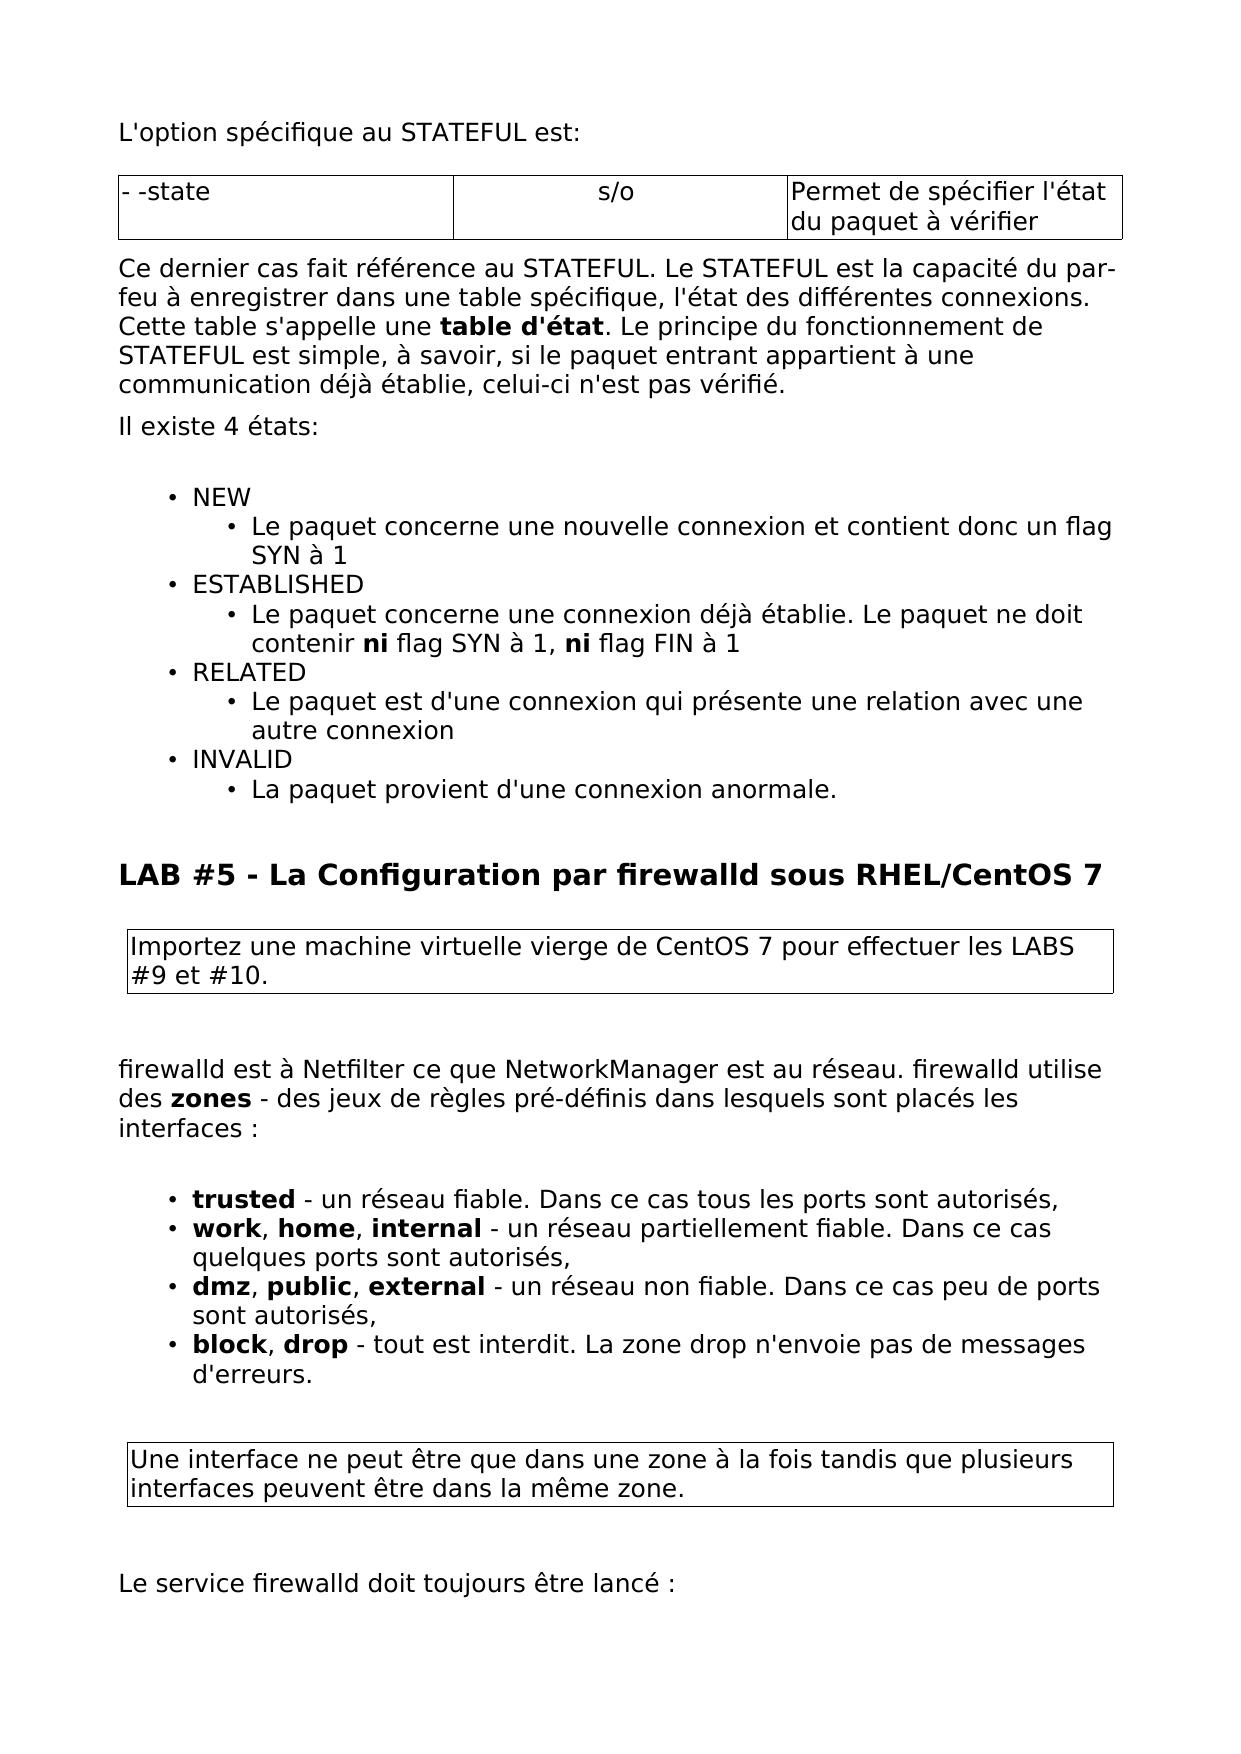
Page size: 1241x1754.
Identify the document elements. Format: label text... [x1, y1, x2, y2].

list INVALID [177, 746, 1122, 775]
table_header Permet de spécifier l'état du paquet à vérifier [788, 176, 1122, 239]
list work, home, internal - un réseau partiellement fiable. Dans ce cas quelques ports sont autorisés, [177, 1214, 1122, 1272]
list Le paquet est d'une connexion qui présente une relation avec une autre connexion [236, 687, 1122, 746]
table_header Importez une machine virtuelle vierge de CentOS 7 pour effectuer les LABS #9 et #10. [128, 930, 1113, 993]
list La paquet provient d'une connexion anormale. [236, 775, 1122, 804]
table_header Une interface ne peut être que dans une zone à la fois tandis que plusieurs interfaces peuvent être dans la même zone. [128, 1443, 1113, 1506]
text Il existe 4 états: [118, 412, 1122, 441]
table_header s/o [454, 176, 787, 239]
list Le paquet concerne une connexion déjà établie. Le paquet ne doit contenir ni flag SYN à 1, ni flag FIN à 1 [236, 600, 1122, 658]
list trusted - un réseau fiable. Dans ce cas tous les ports sont autorisés, [177, 1185, 1122, 1214]
table_header - -state [119, 176, 453, 239]
list block, drop - tout est interdit. La zone drop n'envoie pas de messages d'erreurs. [177, 1331, 1122, 1389]
text firewalld est à Netfilter ce que NetworkManager est au réseau. firewalld utilise des zones - des jeux de règles pré-définis dans lesquels sont placés les interfaces : [118, 1055, 1122, 1143]
list RELATED [177, 658, 1122, 687]
subtitle LAB #5 - La Configuration par firewalld sous RHEL/CentOS 7 [118, 858, 1122, 892]
list ESTABLISHED [177, 571, 1122, 600]
list Le paquet concerne une nouvelle connexion et contient donc un flag SYN à 1 [236, 512, 1122, 571]
text L'option spécifique au STATEFUL est: [118, 118, 1122, 147]
text Ce dernier cas fait référence au STATEFUL. Le STATEFUL est la capacité du par-feu à enregistrer dans une table spécifique, l'état des différentes connexions. Cette table s'appelle une table d'état. Le principe du fonctionnement de STATEFUL est simple, à savoir, si le paquet entrant appartient à une communication déjà établie, celui-ci n'est pas vérifié. [118, 254, 1122, 399]
list NEW [177, 483, 1122, 512]
text Le service firewalld doit toujours être lancé : [118, 1569, 1122, 1598]
list dmz, public, external - un réseau non fiable. Dans ce cas peu de ports sont autorisés, [177, 1272, 1122, 1331]
